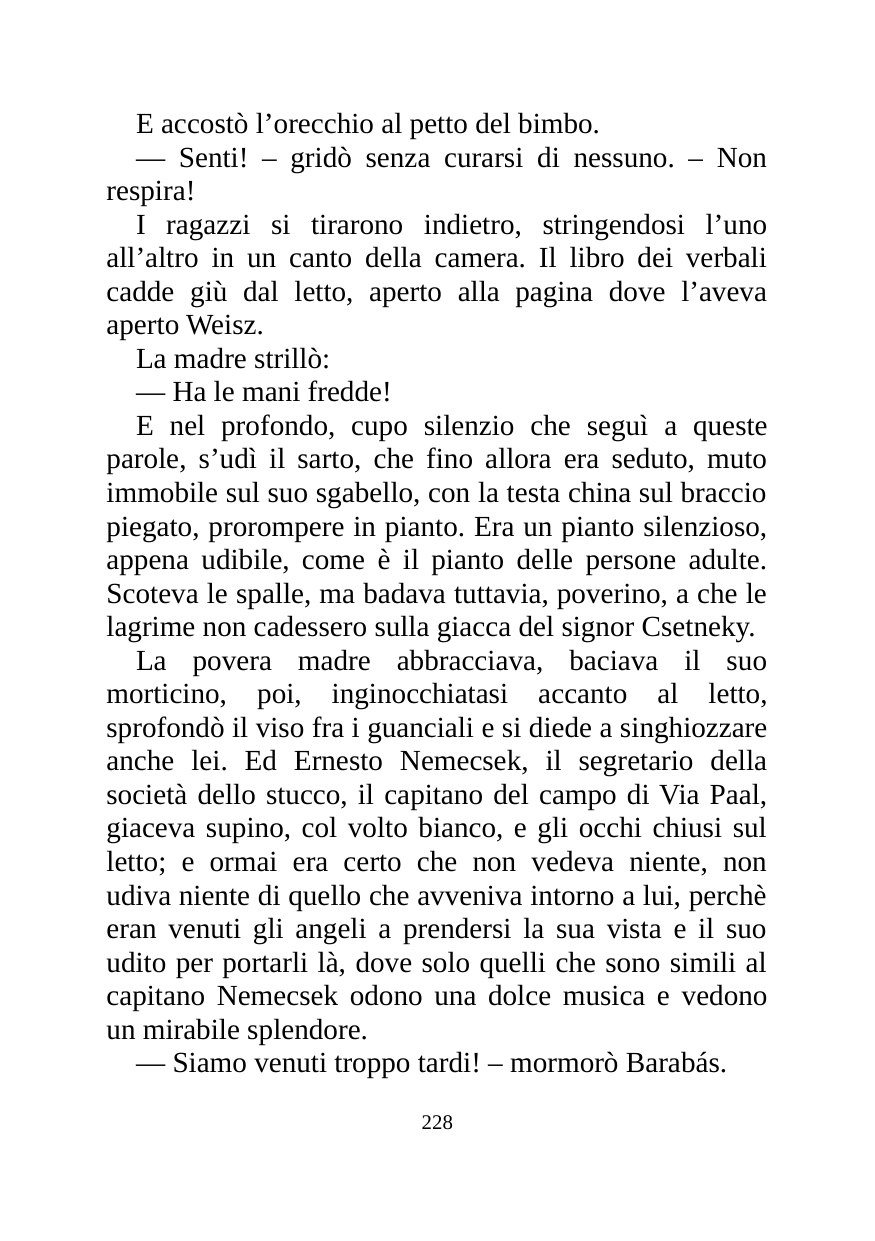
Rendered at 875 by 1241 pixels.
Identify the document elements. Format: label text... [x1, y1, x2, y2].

text I ragazzi si tirarono indietro, stringendosi l’uno all’altro in un canto della camera. Il libro dei verbali cadde giù dal letto, aperto alla pagina dove l’aveva aperto Weisz. [106, 207, 768, 341]
text — Senti! – gridò senza curarsi di nessuno. – Non respira! [106, 140, 768, 207]
text — Siamo venuti troppo tardi! – mormorò Barabás. [106, 1045, 768, 1079]
text — Ha le mani fredde! [106, 374, 768, 408]
text La madre strillò: [106, 341, 768, 374]
text E accostò l’orecchio al petto del bimbo. [106, 106, 768, 140]
text E nel profondo, cupo silenzio che seguì a queste parole, s’udì il sarto, che fino allora era seduto, muto immobile sul suo sgabello, con la testa china sul braccio piegato, prorompere in pianto. Era un pianto silenzioso, appena udibile, come è il pianto delle persone adulte. Scoteva le spalle, ma badava tuttavia, poverino, a che le lagrime non cadessero sulla giacca del signor Csetneky. [106, 408, 768, 643]
text La povera madre abbracciava, baciava il suo morticino, poi, inginocchiatasi accanto al letto, sprofondò il viso fra i guanciali e si diede a singhiozzare anche lei. Ed Ernesto Nemecsek, il segretario della società dello stucco, il capitano del campo di Via Paal, giaceva supino, col volto bianco, e gli occhi chiusi sul letto; e ormai era certo che non vedeva niente, non udiva niente di quello che avveniva intorno a lui, perchè eran venuti gli angeli a prendersi la sua vista e il suo udito per portarli là, dove solo quelli che sono simili al capitano Nemecsek odono una dolce musica e vedono un mirabile splendore. [106, 643, 768, 1045]
